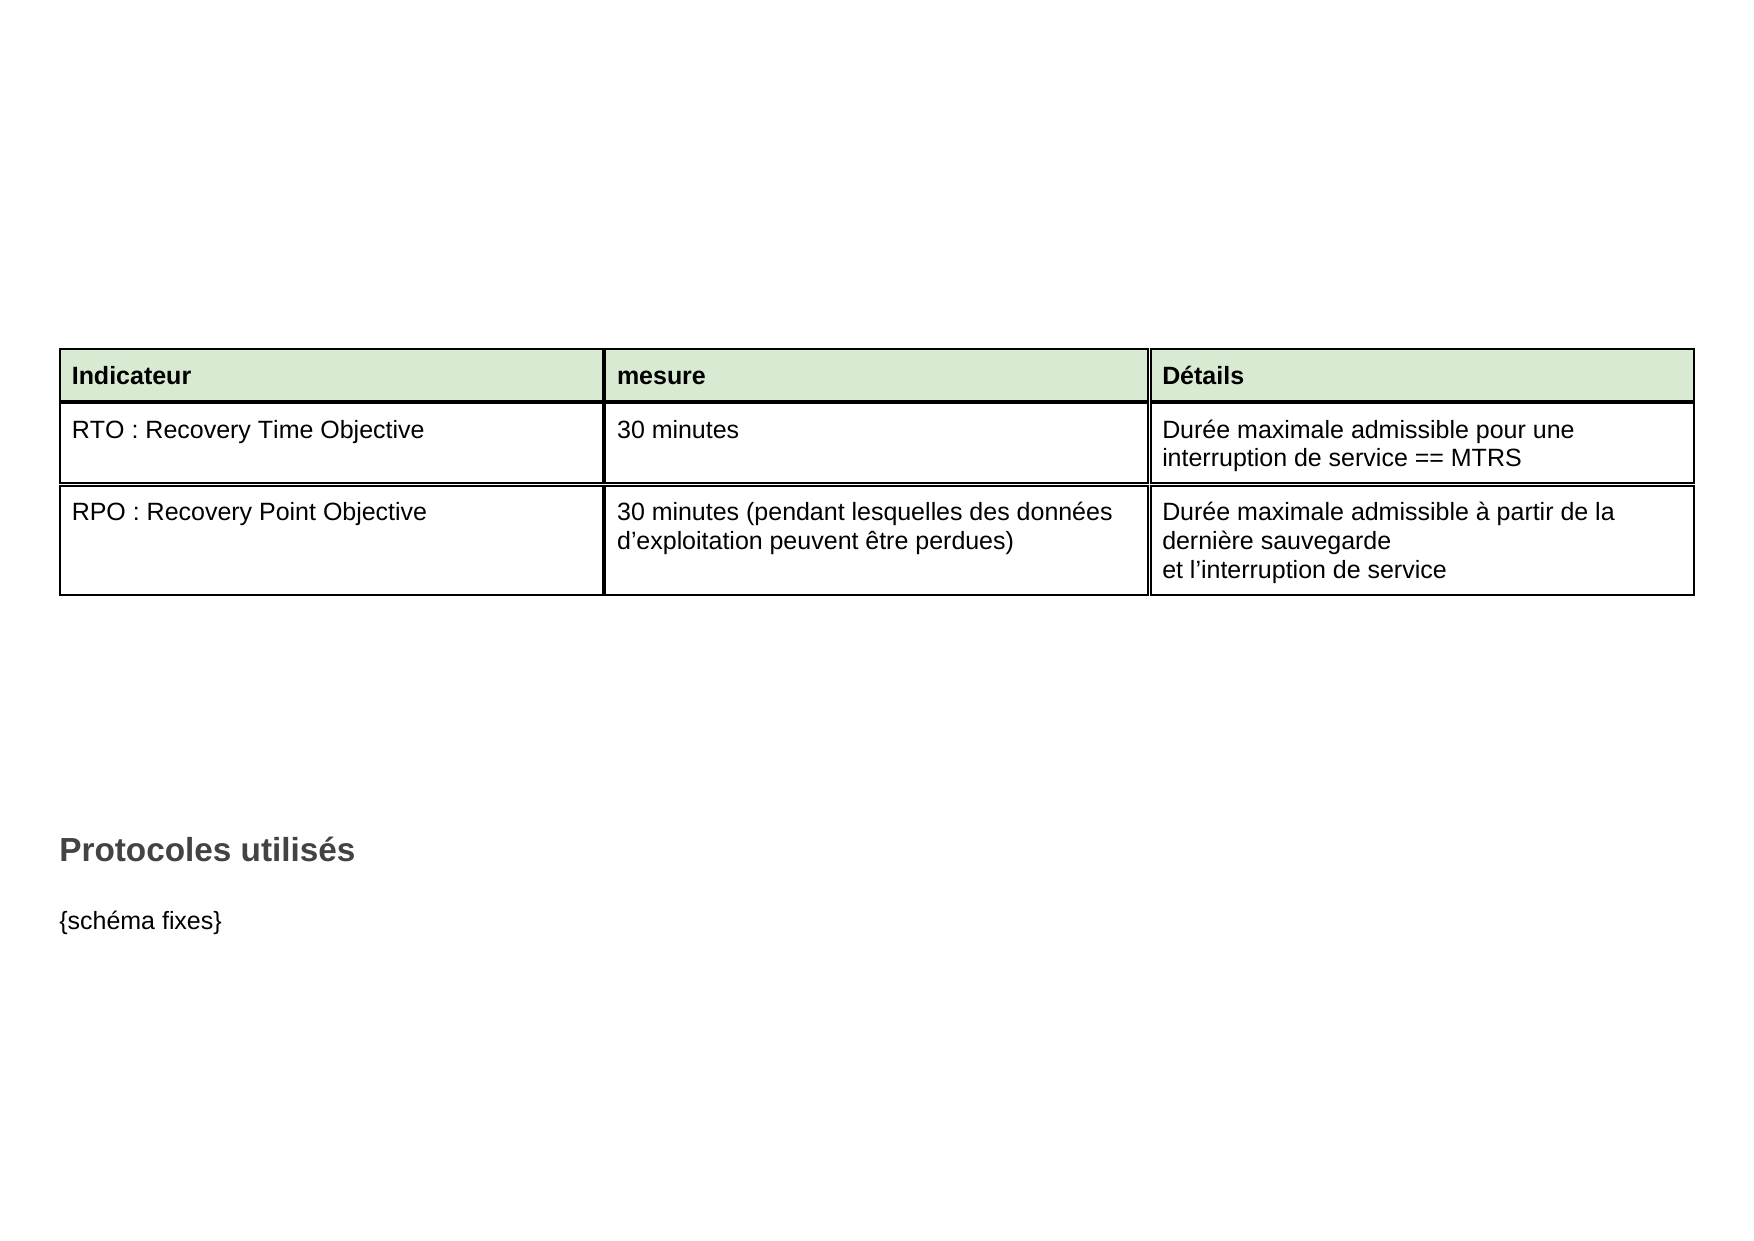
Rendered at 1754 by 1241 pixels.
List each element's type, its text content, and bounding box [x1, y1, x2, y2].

text {schéma fixes} [59, 906, 1695, 935]
table_cell Durée maximale admissible pour une interruption de service == MTRS [1152, 404, 1693, 482]
table_cell RPO : Recovery Point Objective [61, 487, 602, 594]
table_cell RTO : Recovery Time Objective [61, 404, 602, 482]
table_header Indicateur [61, 350, 602, 400]
subtitle Protocoles utilisés [59, 830, 1695, 869]
table_header mesure [606, 350, 1147, 400]
table_cell 30 minutes [606, 404, 1147, 482]
table_cell Durée maximale admissible à partir de la dernière sauvegarde et l’interruption de service [1152, 487, 1693, 594]
table_cell 30 minutes (pendant lesquelles des données d’exploitation peuvent être perdues) [606, 487, 1147, 594]
table_header Détails [1152, 350, 1693, 400]
